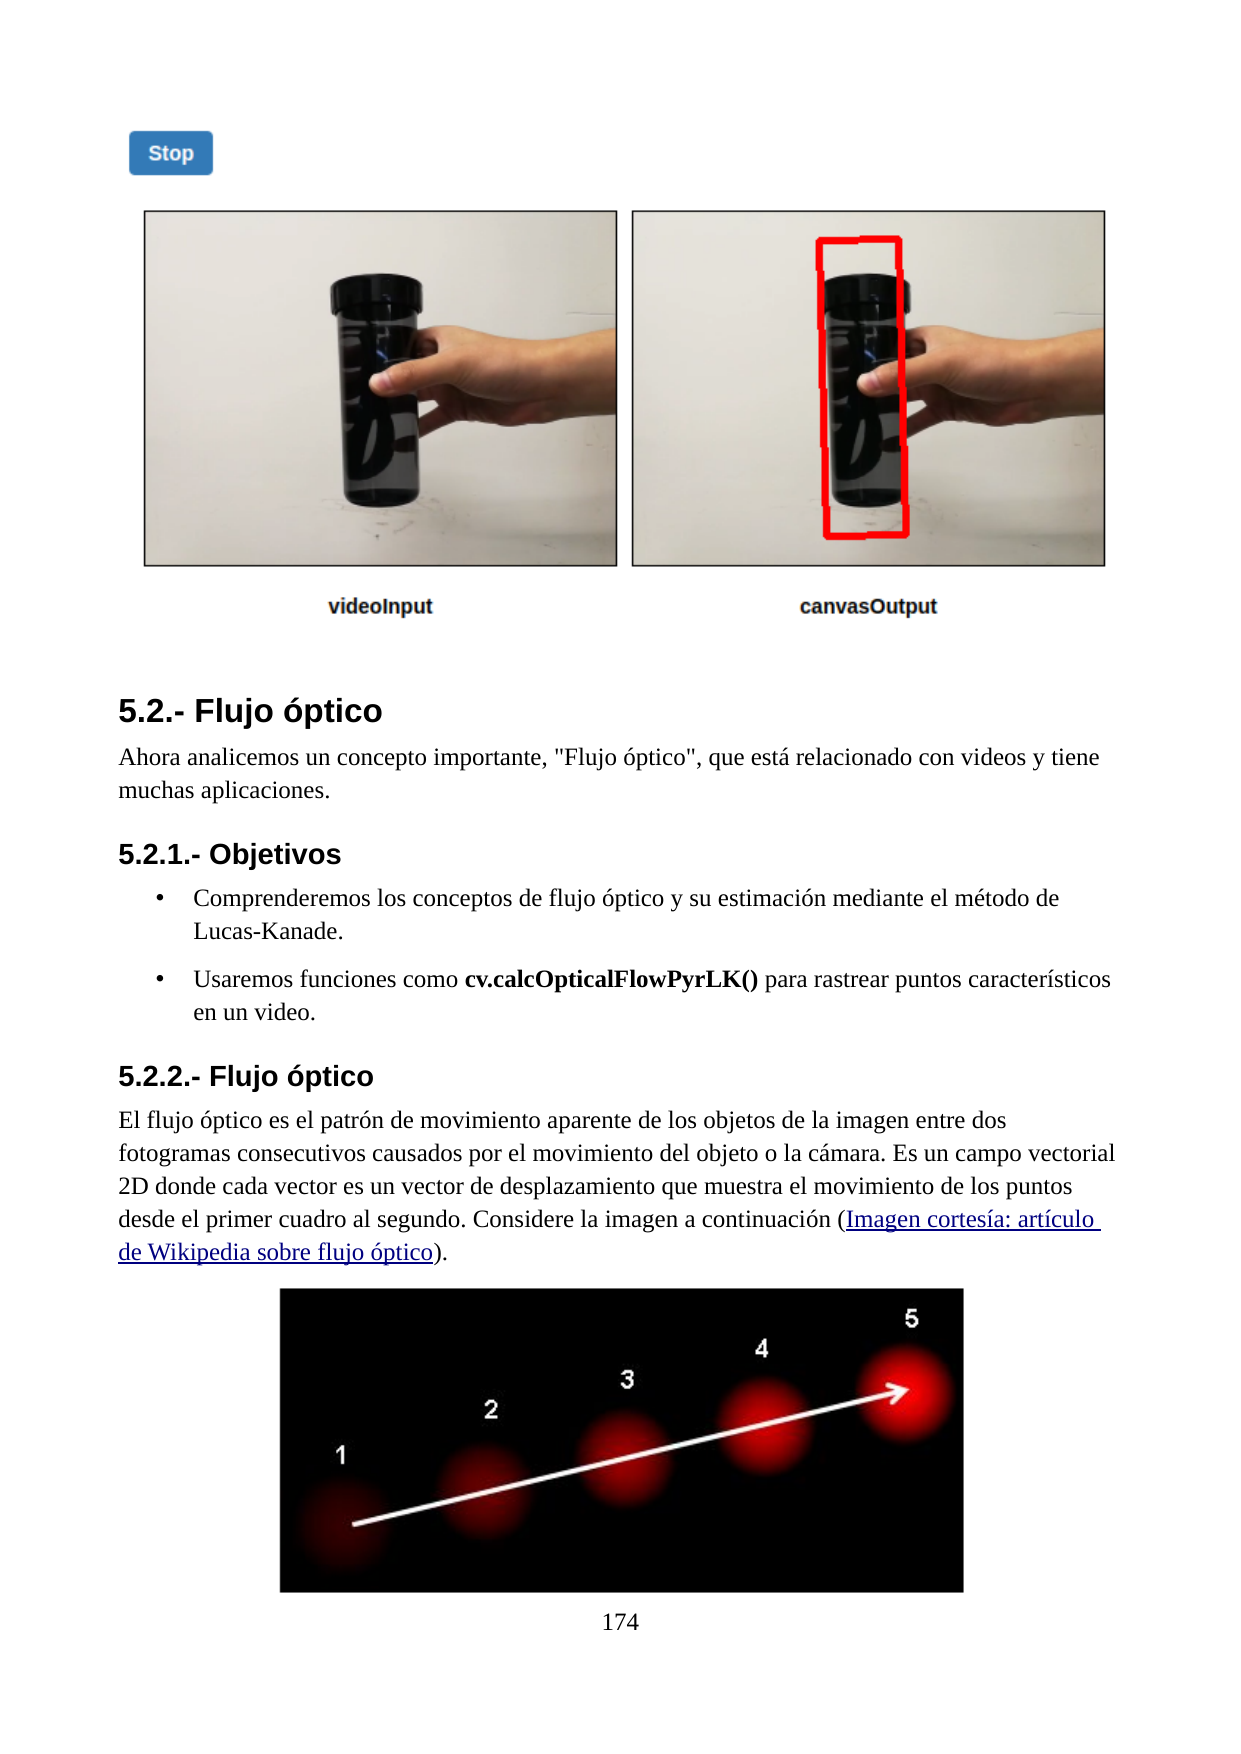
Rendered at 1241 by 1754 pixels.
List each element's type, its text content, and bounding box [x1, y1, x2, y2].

text Ahora analicemos un concepto importante, "Flujo óptico", que está relacionado con videos y tiene muchas aplicaciones. [118, 742, 1122, 804]
subtitle Objetivos [118, 837, 1122, 871]
subtitle Flujo óptico [118, 691, 1122, 729]
picture [125, 118, 1115, 619]
text El flujo óptico es el patrón de movimiento aparente de los objetos de la imagen entre dos fotogramas consecutivos causados por el movimiento del objeto o la cámara. Es un campo vectorial 2D donde cada vector es un vector de desplazamiento que muestra el movimiento de los puntos desde el primer cuadro al segundo. Considere la imagen a continuación (Imagen cortesía: artículo de Wikipedia sobre flujo óptico). [118, 1105, 1122, 1266]
list Comprenderemos los conceptos de flujo óptico y su estimación mediante el método de Lucas-Kanade. [156, 883, 1122, 945]
subtitle Flujo óptico [118, 1059, 1122, 1093]
picture [274, 1284, 967, 1596]
list Usaremos funciones como cv.calcOpticalFlowPyrLK() para rastrear puntos característicos en un video. [156, 964, 1122, 1026]
